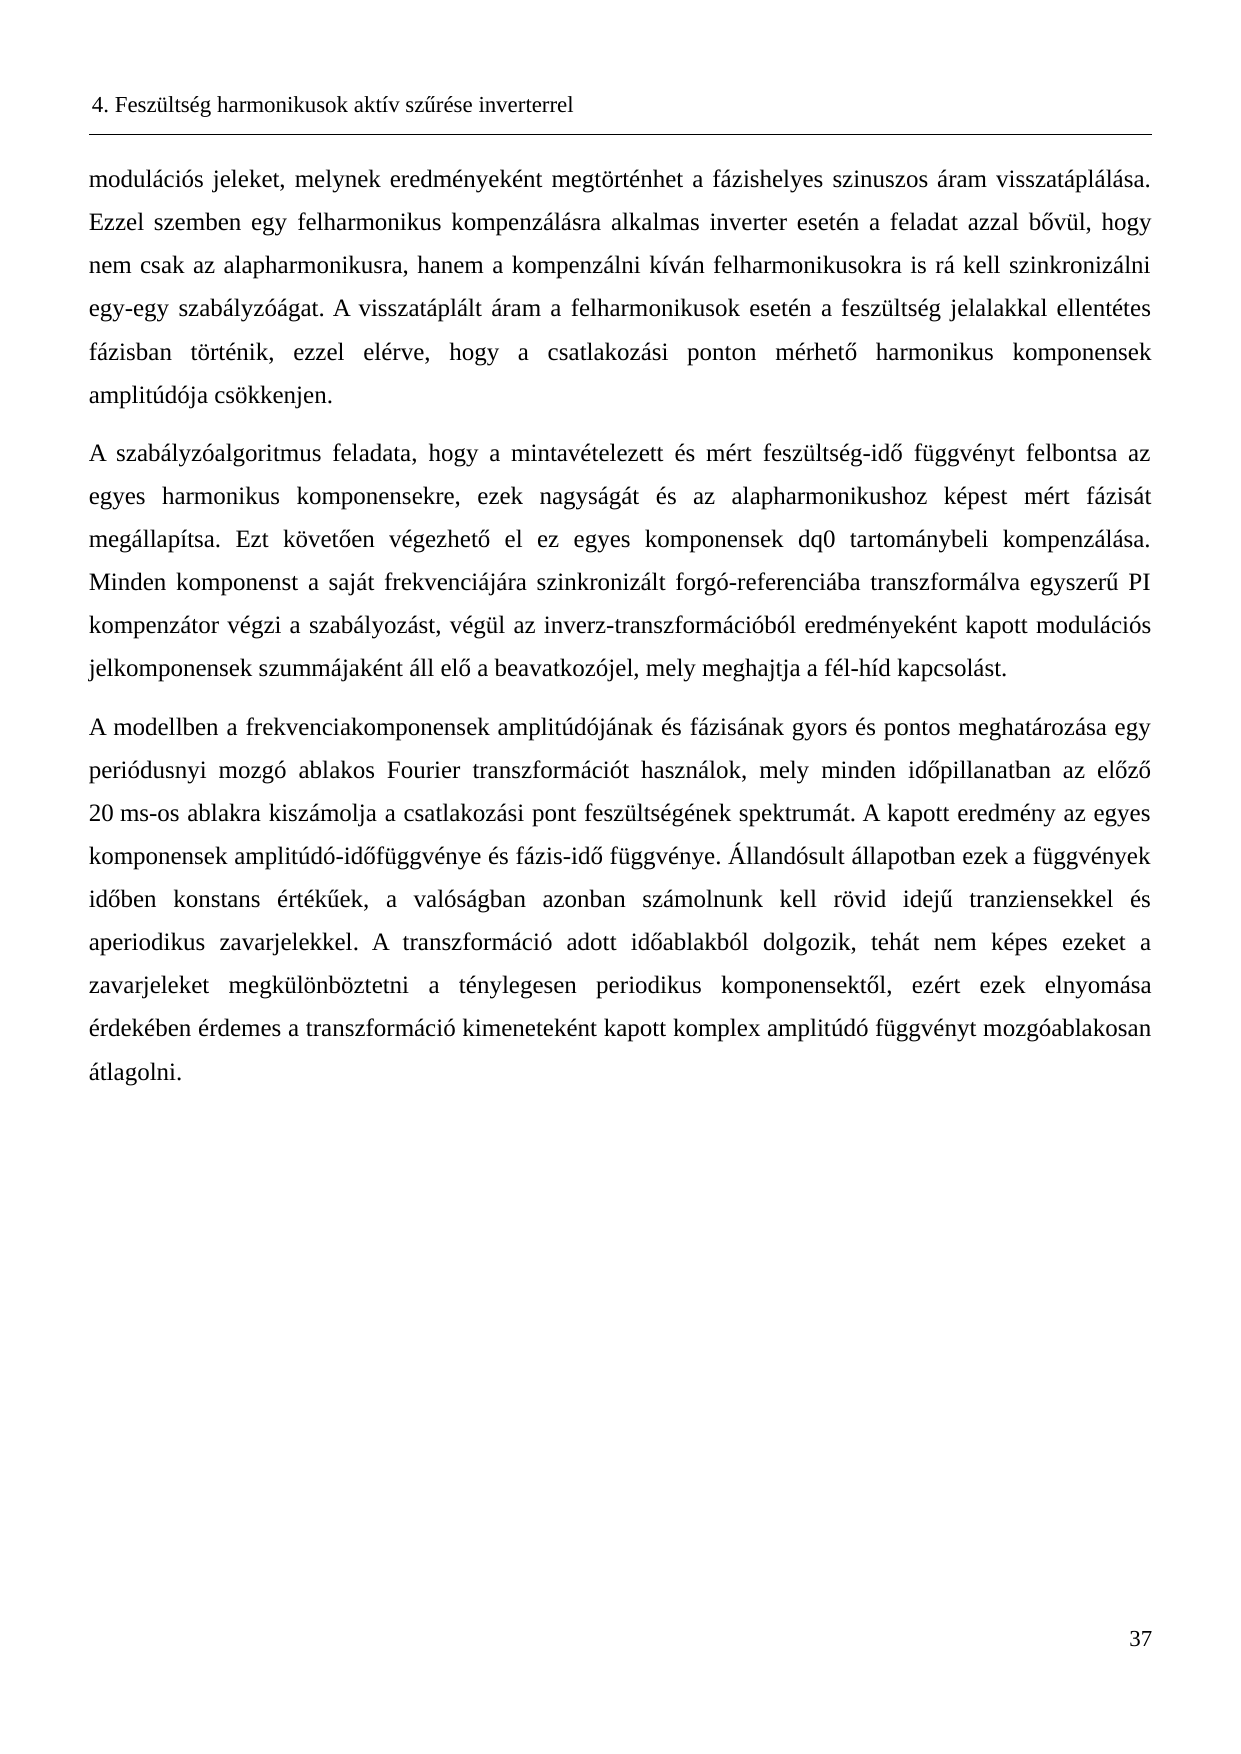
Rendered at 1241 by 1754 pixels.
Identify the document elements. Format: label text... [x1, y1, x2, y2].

text A szabályzóalgoritmus feladata, hogy a mintavételezett és mért feszültség-idő függvényt felbontsa az egyes harmonikus komponensekre, ezek nagyságát és az alapharmonikushoz képest mért fázisát megállapítsa. Ezt követően végezhető el ez egyes komponensek dq0 tartománybeli kompenzálása. Minden komponenst a saját frekvenciájára szinkronizált forgó-referenciába transzformálva egyszerű PI kompenzátor végzi a szabályozást, végül az inverz-transzformációból eredményeként kapott modulációs jelkomponensek szummájaként áll elő a beavatkozójel, mely meghajtja a fél-híd kapcsolást. [88, 438, 1152, 682]
text A modellben a frekvenciakomponensek amplitúdójának és fázisának gyors és pontos meghatározása egy periódusnyi mozgó ablakos Fourier transzformációt használok, mely minden időpillanatban az előző 20 ms-os ablakra kiszámolja a csatlakozási pont feszültségének spektrumát. A kapott eredmény az egyes komponensek amplitúdó-időfüggvénye és fázis-idő függvénye. Állandósult állapotban ezek a függvények időben konstans értékűek, a valóságban azonban számolnunk kell rövid idejű tranziensekkel és aperiodikus zavarjelekkel. A transzformáció adott időablakból dolgozik, tehát nem képes ezeket a zavarjeleket megkülönböztetni a ténylegesen periodikus komponensektől, ezért ezek elnyomása érdekében érdemes a transzformáció kimeneteként kapott komplex amplitúdó függvényt mozgóablakosan átlagolni. [88, 712, 1152, 1085]
text modulációs jeleket, melynek eredményeként megtörténhet a fázishelyes szinuszos áram visszatáplálása. Ezzel szemben egy felharmonikus kompenzálásra alkalmas inverter esetén a feladat azzal bővül, hogy nem csak az alapharmonikusra, hanem a kompenzálni kíván felharmonikusokra is rá kell szinkronizálni egy-egy szabályzóágat. A visszatáplált áram a felharmonikusok esetén a feszültség jelalakkal ellentétes fázisban történik, ezzel elérve, hogy a csatlakozási ponton mérhető harmonikus komponensek amplitúdója csökkenjen. [88, 164, 1152, 408]
